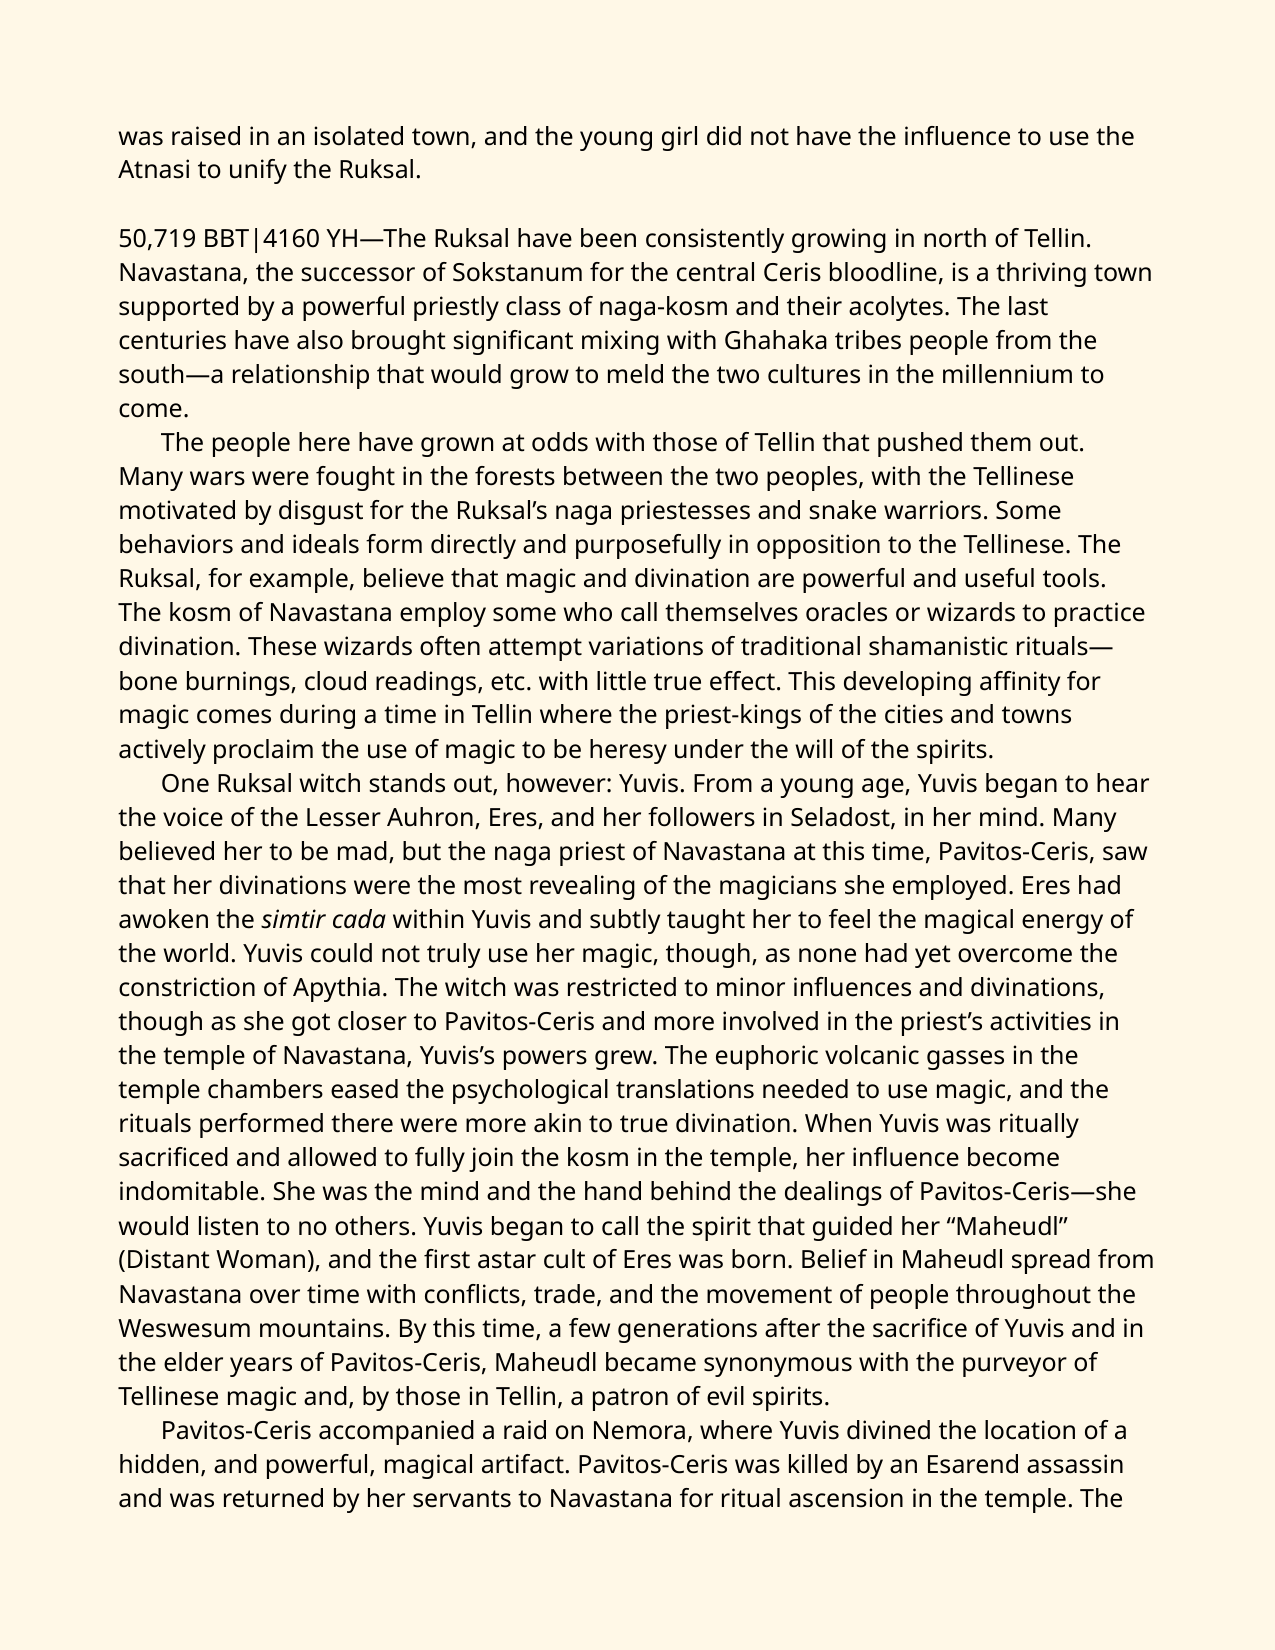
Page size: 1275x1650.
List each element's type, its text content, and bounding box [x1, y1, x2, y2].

text was raised in an isolated town, and the young girl did not have the influence to use the Atnasi to unify the Ruksal. [118, 118, 1157, 186]
text The people here have grown at odds with those of Tellin that pushed them out. Many wars were fought in the forests between the two peoples, with the Tellinese motivated by disgust for the Ruksal’s naga priestesses and snake warriors. Some behaviors and ideals form directly and purposefully in opposition to the Tellinese. The Ruksal, for example, believe that magic and divination are powerful and useful tools. The kosm of Navastana employ some who call themselves oracles or wizards to practice divination. These wizards often attempt variations of traditional shamanistic rituals—bone burnings, cloud readings, etc. with little true effect. This developing affinity for magic comes during a time in Tellin where the priest-kings of the cities and towns actively proclaim the use of magic to be heresy under the will of the spirits. [118, 425, 1157, 765]
text 50,719 BBT|4160 YH—The Ruksal have been consistently growing in north of Tellin. Navastana, the successor of Sokstanum for the central Ceris bloodline, is a thriving town supported by a powerful priestly class of naga-kosm and their acolytes. The last centuries have also brought significant mixing with Ghahaka tribes people from the south—a relationship that would grow to meld the two cultures in the millennium to come. [118, 220, 1157, 425]
text One Ruksal witch stands out, however: Yuvis. From a young age, Yuvis began to hear the voice of the Lesser Auhron, Eres, and her followers in Seladost, in her mind. Many believed her to be mad, but the naga priest of Navastana at this time, Pavitos-Ceris, saw that her divinations were the most revealing of the magicians she employed. Eres had awoken the simtir cada within Yuvis and subtly taught her to feel the magical energy of the world. Yuvis could not truly use her magic, though, as none had yet overcome the constriction of Apythia. The witch was restricted to minor influences and divinations, though as she got closer to Pavitos-Ceris and more involved in the priest’s activities in the temple of Navastana, Yuvis’s powers grew. The euphoric volcanic gasses in the temple chambers eased the psychological translations needed to use magic, and the rituals performed there were more akin to true divination. When Yuvis was ritually sacrificed and allowed to fully join the kosm in the temple, her influence become indomitable. She was the mind and the hand behind the dealings of Pavitos-Ceris—she would listen to no others. Yuvis began to call the spirit that guided her “Maheudl” (Distant Woman), and the first astar cult of Eres was born. Belief in Maheudl spread from Navastana over time with conflicts, trade, and the movement of people throughout the Weswesum mountains. By this time, a few generations after the sacrifice of Yuvis and in the elder years of Pavitos-Ceris, Maheudl became synonymous with the purveyor of Tellinese magic and, by those in Tellin, a patron of evil spirits. [118, 765, 1157, 1412]
text Pavitos-Ceris accompanied a raid on Nemora, where Yuvis divined the location of a hidden, and powerful, magical artifact. Pavitos-Ceris was killed by an Esarend assassin and was returned by her servants to Navastana for ritual ascension in the temple. The [118, 1412, 1157, 1515]
